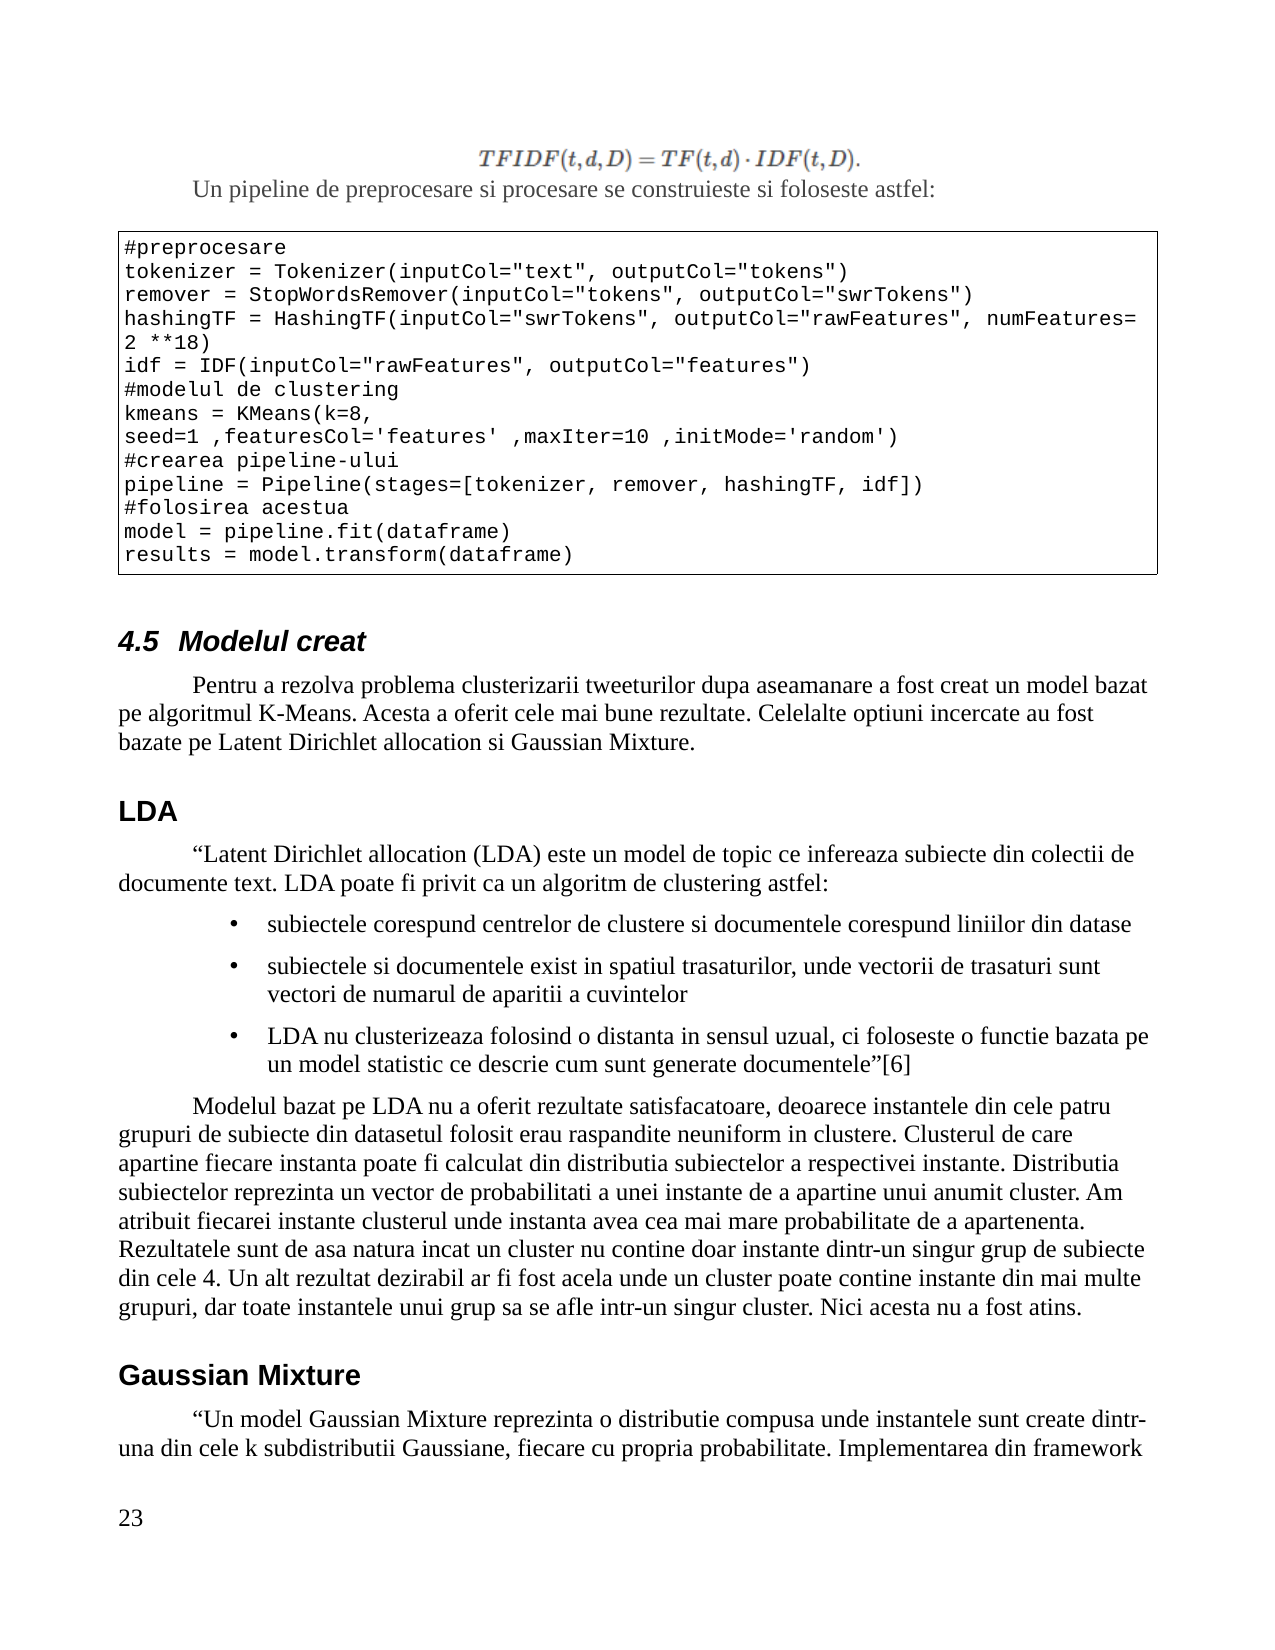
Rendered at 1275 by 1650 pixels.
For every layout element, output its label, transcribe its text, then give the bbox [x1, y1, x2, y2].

picture [470, 142, 860, 175]
subtitle Gaussian Mixture [118, 1358, 1157, 1392]
list subiectele si documentele exist in spatiul trasaturilor, unde vectorii de trasaturi sunt vectori de numarul de aparitii a cuvintelor [229, 951, 1157, 1008]
subtitle Modelul creat [118, 624, 1157, 657]
text Un pipeline de preprocesare si procesare se construieste si foloseste astfel: [118, 118, 1157, 203]
list subiectele corespund centrelor de clustere si documentele corespund liniilor din datase [229, 909, 1157, 938]
subtitle LDA [118, 793, 1157, 827]
list LDA nu clusterizeaza folosind o distanta in sensul uzual, ci foloseste o functie bazata pe un model statistic ce descrie cum sunt generate documentele”[6] [229, 1021, 1157, 1078]
table_header #preprocesare tokenizer = Tokenizer(inputCol="text", outputCol="tokens") remover = StopWordsRemover(inputCol="tokens", outputCol="swrTokens") hashingTF = HashingTF(inputCol="swrTokens", outputCol="rawFeatures", numFeatures= 2 **18) idf = IDF(inputCol="rawFeatures", outputCol="features") #modelul de clustering kmeans = KMeans(k=8, seed=1 ,featuresCol='features' ,maxIter=10 ,initMode='random') #crearea pipeline-ului pipeline = Pipeline(stages=[tokenizer, remover, hashingTF, idf]) #folosirea acestua model = pipeline.fit(dataframe) results = model.transform(dataframe) [119, 232, 1157, 574]
text “Latent Dirichlet allocation (LDA) este un model de topic ce infereaza subiecte din colectii de documente text. LDA poate fi privit ca un algoritm de clustering astfel: [118, 839, 1157, 897]
text “Un model Gaussian Mixture reprezinta o distributie compusa unde instantele sunt create dintr-una din cele k subdistributii Gaussiane, fiecare cu propria probabilitate. Implementarea din framework [118, 1404, 1157, 1462]
text Pentru a rezolva problema clusterizarii tweeturilor dupa aseamanare a fost creat un model bazat pe algoritmul K-Means. Acesta a oferit cele mai bune rezultate. Celelalte optiuni incercate au fost bazate pe Latent Dirichlet allocation si Gaussian Mixture. [118, 670, 1157, 756]
text Modelul bazat pe LDA nu a oferit rezultate satisfacatoare, deoarece instantele din cele patru grupuri de subiecte din datasetul folosit erau raspandite neuniform in clustere. Clusterul de care apartine fiecare instanta poate fi calculat din distributia subiectelor a respectivei instante. Distributia subiectelor reprezinta un vector de probabilitati a unei instante de a apartine unui anumit cluster. Am atribuit fiecarei instante clusterul unde instanta avea cea mai mare probabilitate de a apartenenta. Rezultatele sunt de asa natura incat un cluster nu contine doar instante dintr-un singur grup de subiecte din cele 4. Un alt rezultat dezirabil ar fi fost acela unde un cluster poate contine instante din mai multe grupuri, dar toate instantele unui grup sa se afle intr-un singur cluster. Nici acesta nu a fost atins. [118, 1091, 1157, 1321]
